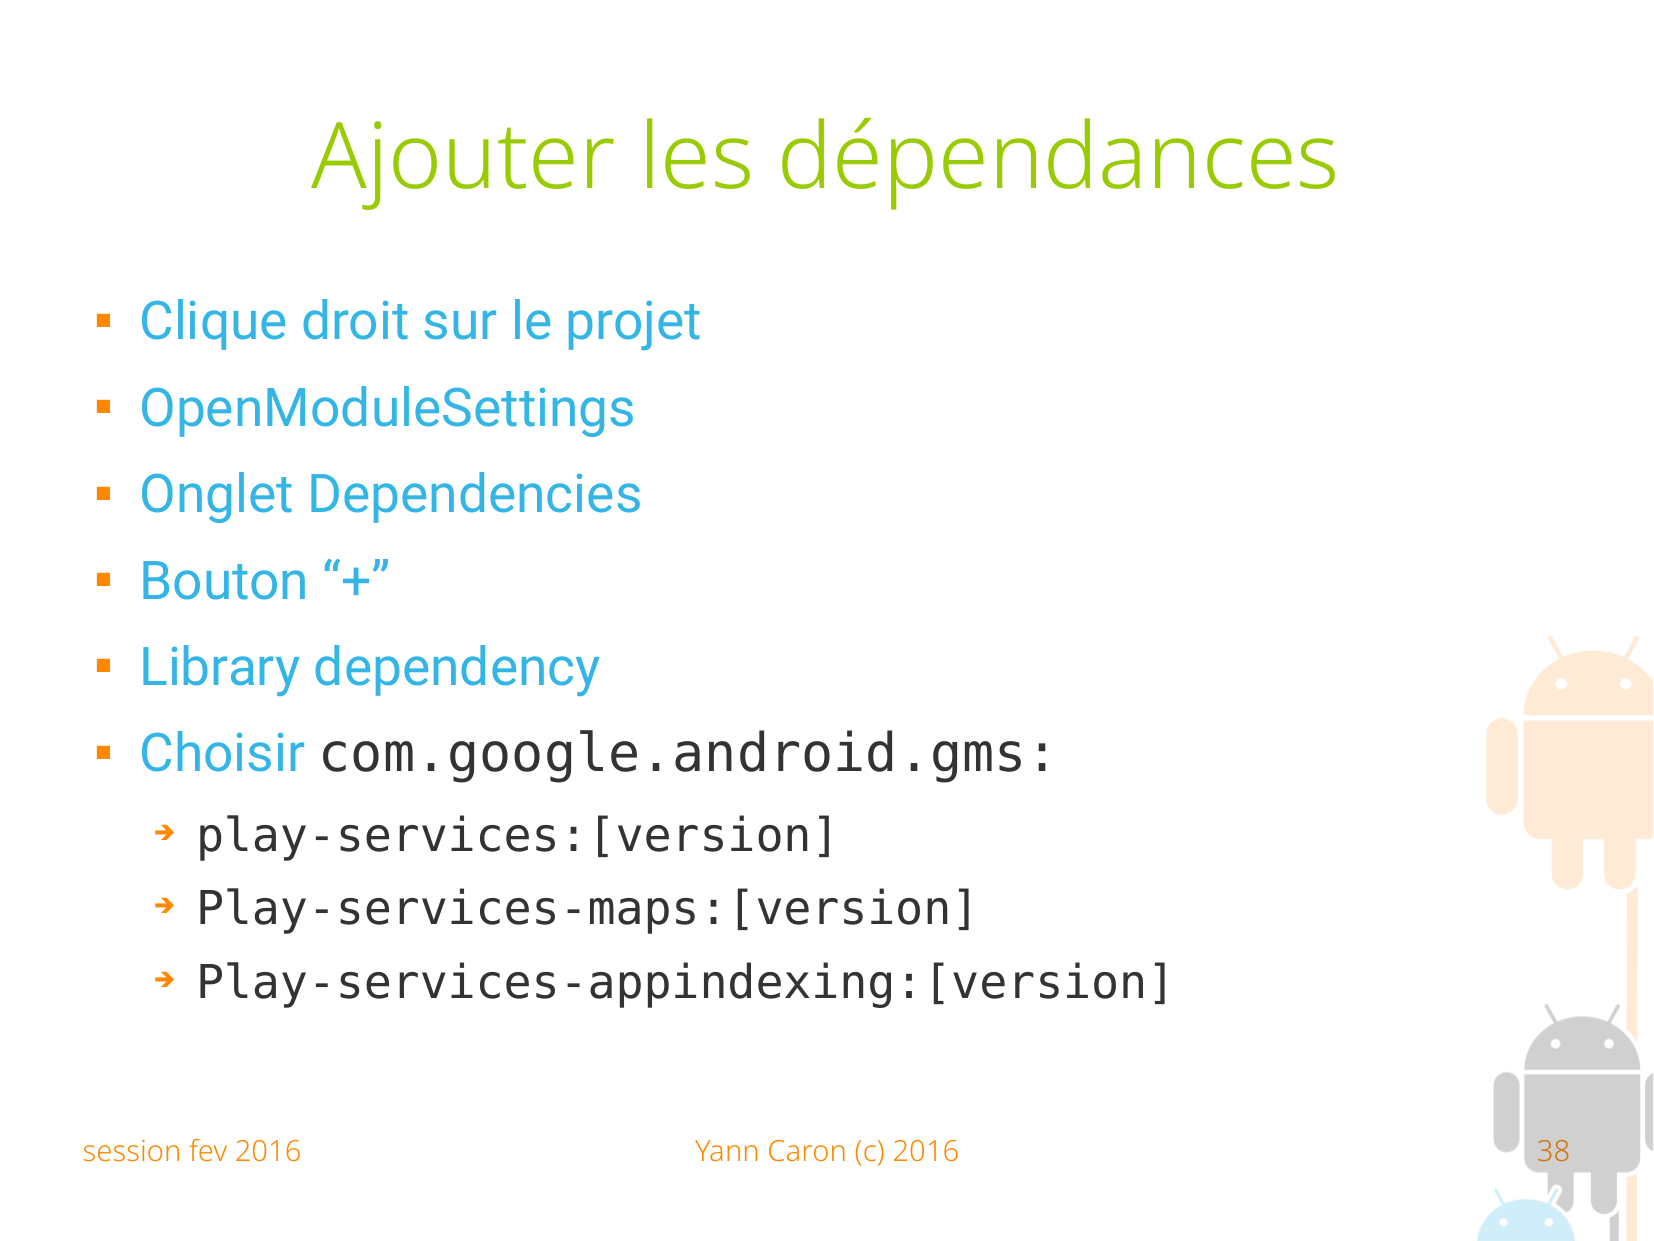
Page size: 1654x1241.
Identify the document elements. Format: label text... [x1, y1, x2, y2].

list Clique droit sur le projet OpenModuleSettings Onglet Dependencies Bouton “+” Library dependency Choisir com.google.android.gms: play-services:[version] Play-services-maps:[version] Play-services-appindexing:[version] [82, 290, 1546, 1010]
picture [240, 423, 1654, 1241]
title Ajouter les dépendances [82, 49, 1571, 257]
